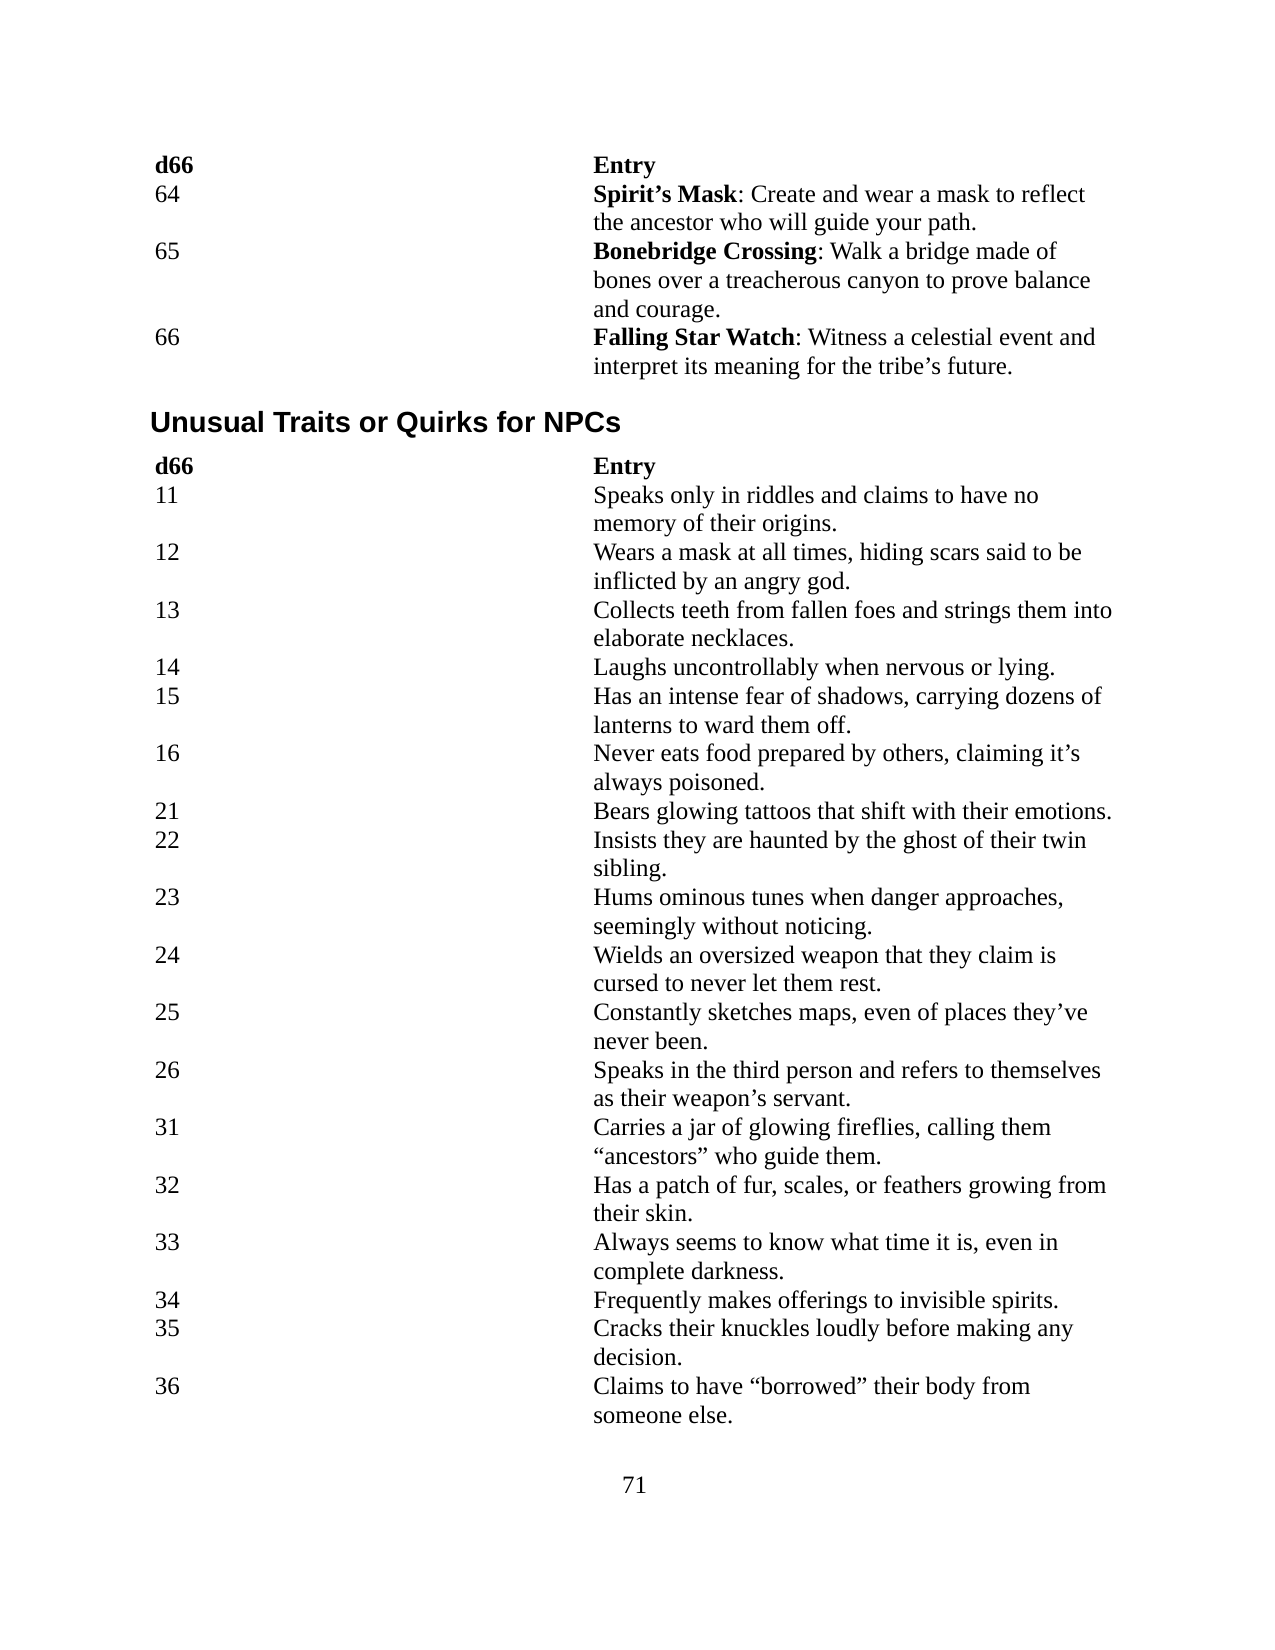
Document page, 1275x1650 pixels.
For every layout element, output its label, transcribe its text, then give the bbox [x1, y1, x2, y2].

table_cell 14 [150, 652, 589, 681]
table_cell 15 [150, 681, 589, 738]
table_cell 34 [150, 1285, 589, 1313]
table_cell Always seems to know what time it is, even in complete darkness. [589, 1227, 1125, 1285]
table_cell Frequently makes offerings to invisible spirits. [589, 1285, 1125, 1313]
table_cell Falling Star Watch: Witness a celestial event and interpret its meaning for the tribe’s future. [589, 323, 1125, 380]
table_cell Insists they are haunted by the ghost of their twin sibling. [589, 825, 1125, 882]
table_header Entry [589, 150, 1125, 179]
table_cell 64 [150, 179, 589, 236]
table_cell Has a patch of fur, scales, or feathers growing from their skin. [589, 1170, 1125, 1227]
table_cell Carries a jar of glowing fireflies, calling them “ancestors” who guide them. [589, 1112, 1125, 1170]
table_cell 11 [150, 480, 589, 537]
table_cell 31 [150, 1112, 589, 1170]
table_cell Constantly sketches maps, even of places they’ve never been. [589, 997, 1125, 1055]
table_cell 36 [150, 1371, 589, 1428]
table_cell 22 [150, 825, 589, 882]
table_cell 16 [150, 739, 589, 796]
table_cell 12 [150, 537, 589, 595]
table_cell 33 [150, 1227, 589, 1285]
table_cell Laughs uncontrollably when nervous or lying. [589, 652, 1125, 681]
table_cell Speaks only in riddles and claims to have no memory of their origins. [589, 480, 1125, 537]
table_cell 65 [150, 236, 589, 322]
table_cell 23 [150, 882, 589, 940]
table_cell Wields an oversized weapon that they claim is cursed to never let them rest. [589, 940, 1125, 997]
table_cell 21 [150, 796, 589, 825]
table_cell Claims to have “borrowed” their body from someone else. [589, 1371, 1125, 1428]
table_cell Hums ominous tunes when danger approaches, seemingly without noticing. [589, 882, 1125, 940]
table_cell 66 [150, 323, 589, 380]
table_cell Bonebridge Crossing: Walk a bridge made of bones over a treacherous canyon to prove balance and courage. [589, 236, 1125, 322]
table_header d66 [150, 150, 589, 179]
subtitle Unusual Traits or Quirks for NPCs [150, 405, 1125, 438]
table_cell Spirit’s Mask: Create and wear a mask to reflect the ancestor who will guide your path. [589, 179, 1125, 236]
table_cell 24 [150, 940, 589, 997]
table_cell 25 [150, 997, 589, 1055]
table_header d66 [150, 451, 589, 480]
table_cell 35 [150, 1314, 589, 1371]
table_cell Cracks their knuckles loudly before making any decision. [589, 1314, 1125, 1371]
table_header Entry [589, 451, 1125, 480]
table_cell Never eats food prepared by others, claiming it’s always poisoned. [589, 739, 1125, 796]
table_cell 26 [150, 1055, 589, 1112]
table_cell Has an intense fear of shadows, carrying dozens of lanterns to ward them off. [589, 681, 1125, 738]
table_cell Collects teeth from fallen foes and strings them into elaborate necklaces. [589, 595, 1125, 652]
table_cell Speaks in the third person and refers to themselves as their weapon’s servant. [589, 1055, 1125, 1112]
table_cell 32 [150, 1170, 589, 1227]
table_cell 13 [150, 595, 589, 652]
table_cell Bears glowing tattoos that shift with their emotions. [589, 796, 1125, 825]
table_cell Wears a mask at all times, hiding scars said to be inflicted by an angry god. [589, 537, 1125, 595]
